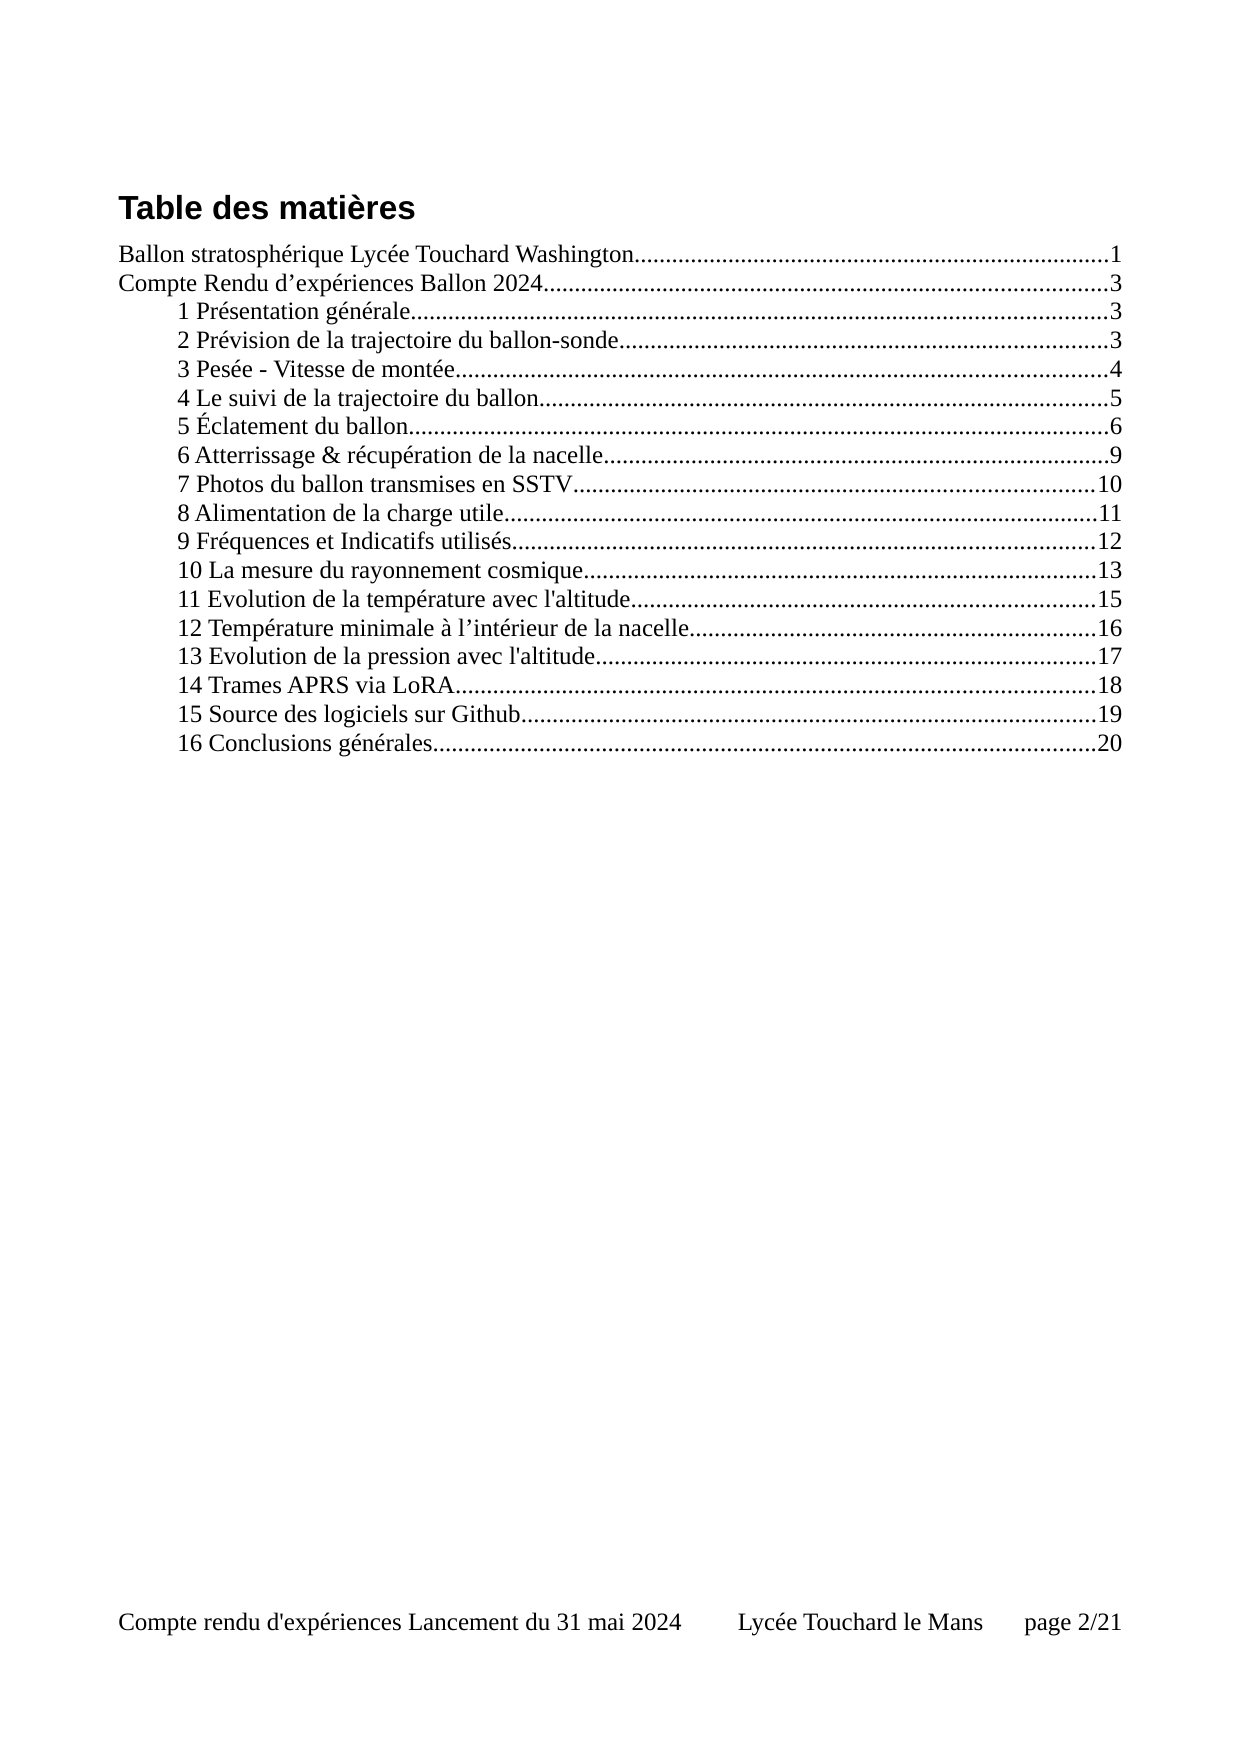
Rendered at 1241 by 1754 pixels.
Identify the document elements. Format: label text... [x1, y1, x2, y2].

text 11 Evolution de la température avec l'altitude 15 [177, 584, 1122, 613]
text 8 Alimentation de la charge utile 11 [177, 498, 1122, 526]
text 16 Conclusions générales 20 [177, 728, 1122, 756]
text 4 Le suivi de la trajectoire du ballon 5 [177, 383, 1122, 411]
text 3 Pesée - Vitesse de montée 4 [177, 354, 1122, 383]
text 10 La mesure du rayonnement cosmique 13 [177, 555, 1122, 584]
text 13 Evolution de la pression avec l'altitude 17 [177, 641, 1122, 670]
text 12 Température minimale à l’intérieur de la nacelle 16 [177, 613, 1122, 641]
text Compte Rendu d’expériences Ballon 2024 3 [118, 268, 1122, 296]
text 2 Prévision de la trajectoire du ballon-sonde 3 [177, 325, 1122, 354]
text 6 Atterrissage & récupération de la nacelle 9 [177, 440, 1122, 469]
text 7 Photos du ballon transmises en SSTV 10 [177, 469, 1122, 498]
text Ballon stratosphérique Lycée Touchard Washington 1 [118, 239, 1122, 268]
text 14 Trames APRS via LoRA 18 [177, 670, 1122, 699]
subtitle Table des matières [118, 188, 1122, 226]
text 5 Éclatement du ballon 6 [177, 411, 1122, 440]
text 15 Source des logiciels sur Github 19 [177, 699, 1122, 728]
text 1 Présentation générale 3 [177, 296, 1122, 325]
text 9 Fréquences et Indicatifs utilisés 12 [177, 526, 1122, 555]
